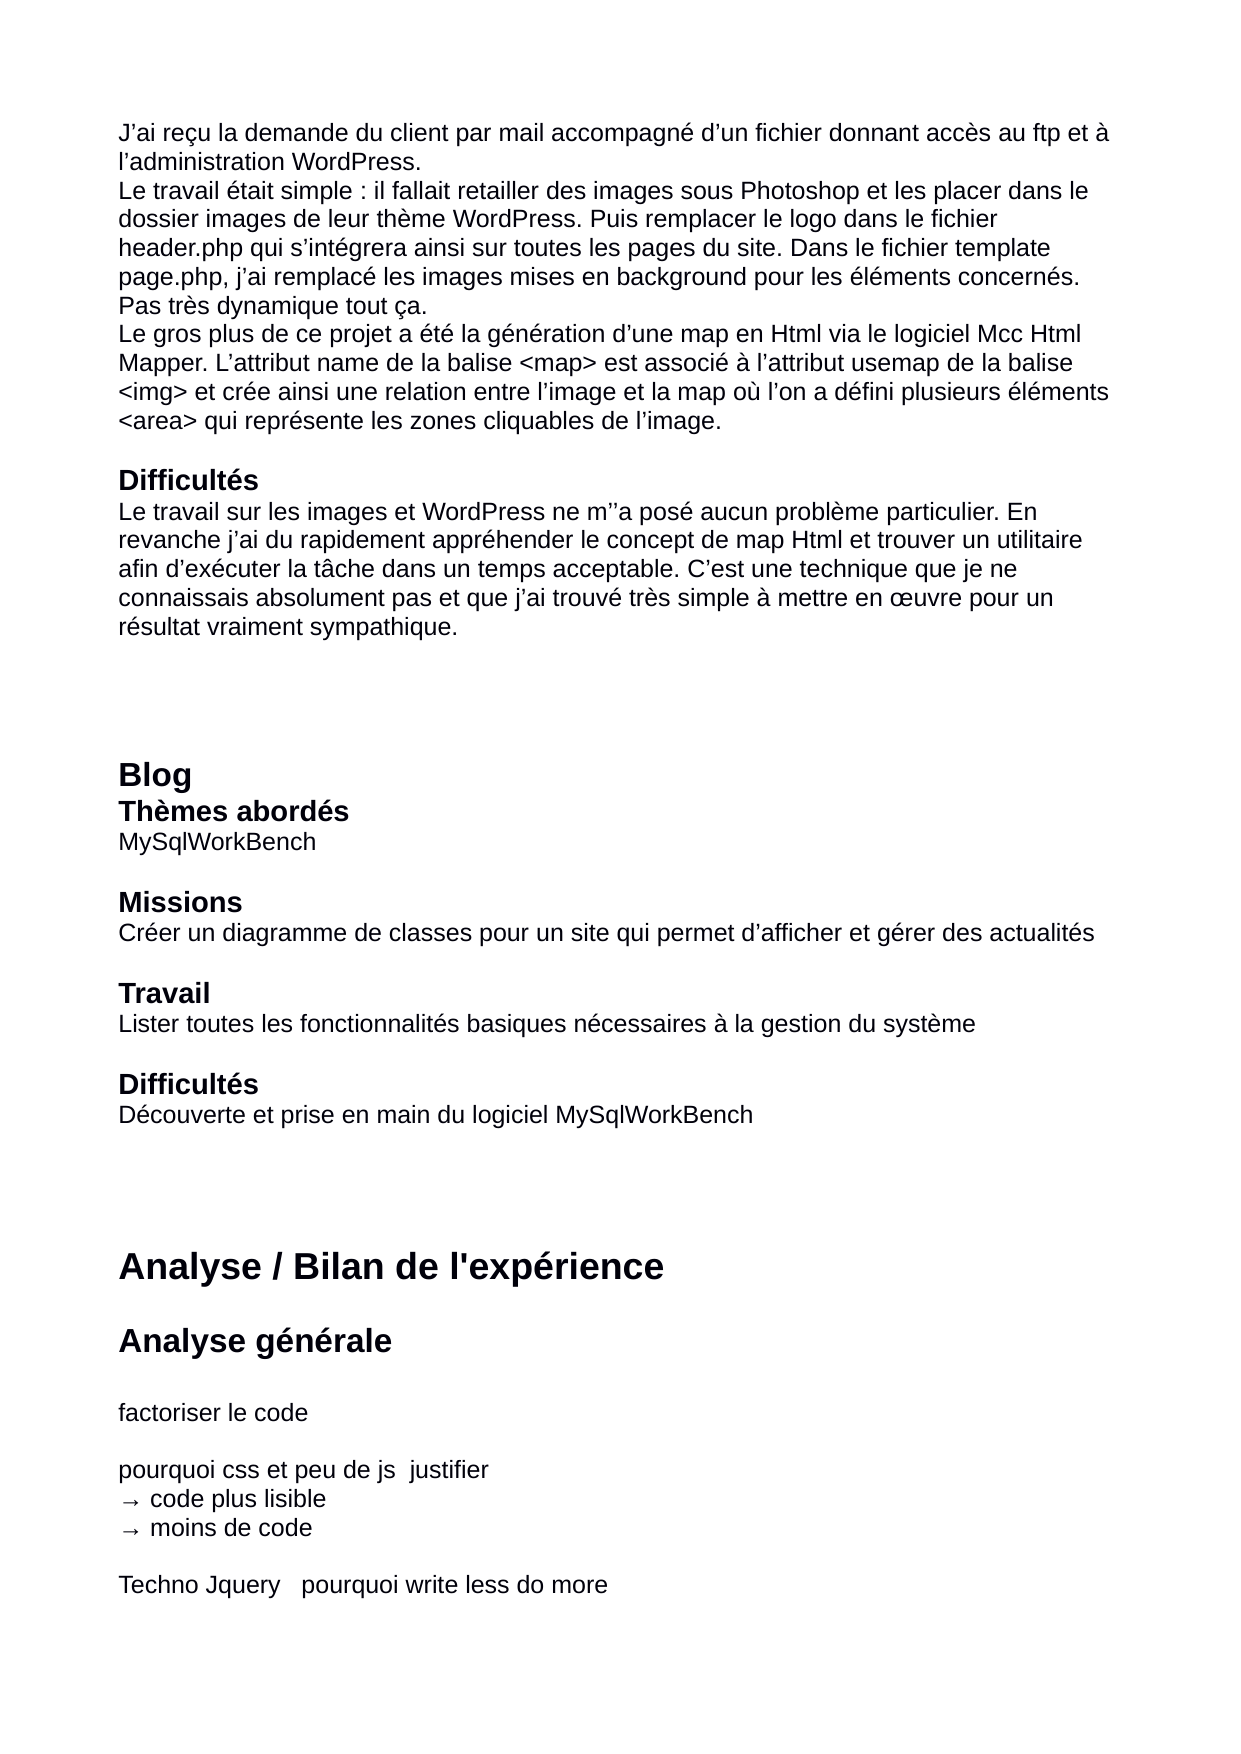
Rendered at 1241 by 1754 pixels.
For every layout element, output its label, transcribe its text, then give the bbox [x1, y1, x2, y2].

text Difficultés [118, 1067, 1122, 1101]
text J’ai reçu la demande du client par mail accompagné d’un fichier donnant accès au ftp et à l’administration WordPress. [118, 118, 1122, 176]
text Créer un diagramme de classes pour un site qui permet d’afficher et gérer des actualités [118, 918, 1122, 947]
text factoriser le code [118, 1398, 1122, 1427]
text Thèmes abordés [118, 794, 1122, 827]
text Missions [118, 885, 1122, 918]
text Blog [118, 755, 1122, 794]
text Difficultés [118, 463, 1122, 497]
text Techno Jquery pourquoi write less do more [118, 1570, 1122, 1599]
text pourquoi css et peu de js justifier [118, 1455, 1122, 1484]
text Le travail sur les images et WordPress ne m’’a posé aucun problème particulier. En revanche j’ai du rapidement appréhender le concept de map Html et trouver un utilitaire afin d’exécuter la tâche dans un temps acceptable. C’est une technique que je ne connaissais absolument pas et que j’ai trouvé très simple à mettre en œuvre pour un résultat vraiment sympathique. [118, 497, 1122, 640]
text MySqlWorkBench [118, 827, 1122, 856]
text Travail [118, 976, 1122, 1009]
text Lister toutes les fonctionnalités basiques nécessaires à la gestion du système [118, 1009, 1122, 1038]
text → moins de code [118, 1513, 1122, 1542]
text Le gros plus de ce projet a été la génération d’une map en Html via le logiciel Mcc Html Mapper. L’attribut name de la balise <map> est associé à l’attribut usemap de la balise <img> et crée ainsi une relation entre l’image et la map où l’on a défini plusieurs éléments <area> qui représente les zones cliquables de l’image. [118, 319, 1122, 434]
text Le travail était simple : il fallait retailler des images sous Photoshop et les placer dans le dossier images de leur thème WordPress. Puis remplacer le logo dans le fichier header.php qui s’intégrera ainsi sur toutes les pages du site. Dans le fichier template page.php, j’ai remplacé les images mises en background pour les éléments concernés. Pas très dynamique tout ça. [118, 176, 1122, 319]
text Analyse générale [118, 1321, 1122, 1359]
text Analyse / Bilan de l'expérience [118, 1244, 1122, 1287]
text → code plus lisible [118, 1484, 1122, 1513]
text Découverte et prise en main du logiciel MySqlWorkBench [118, 1101, 1122, 1129]
